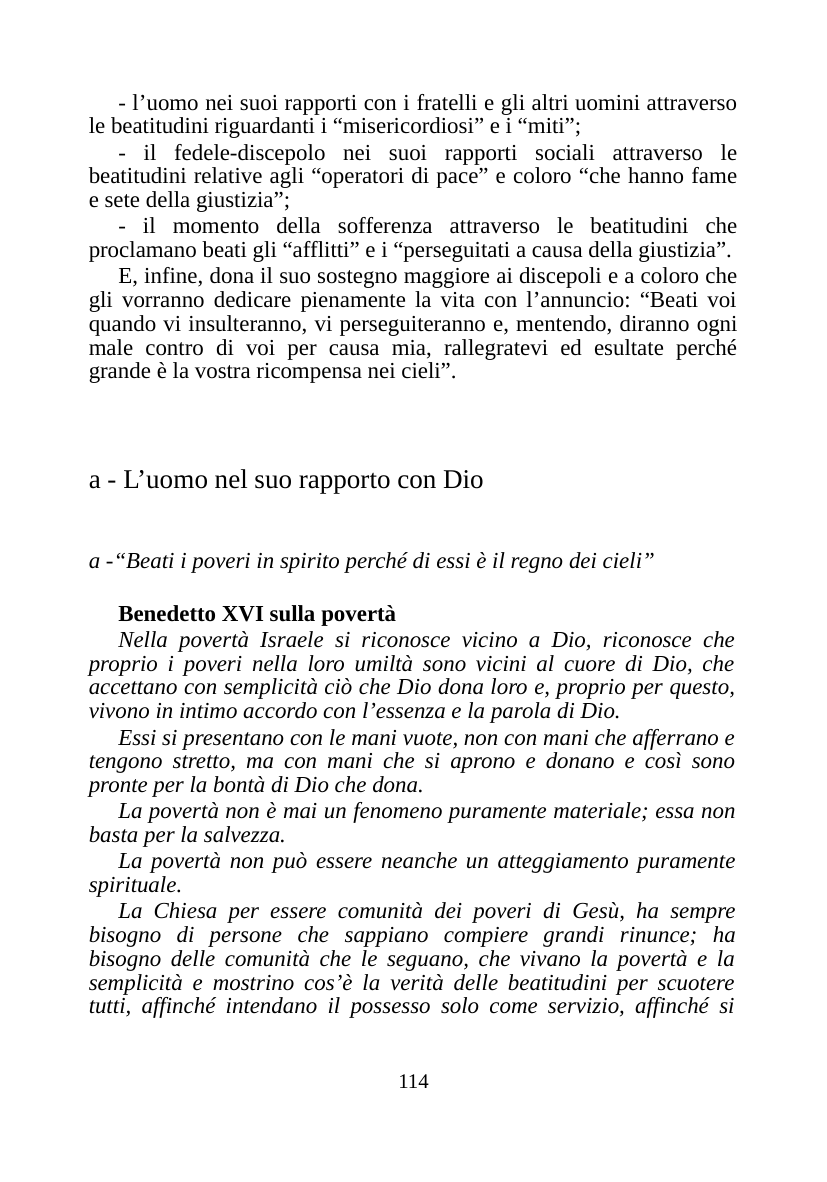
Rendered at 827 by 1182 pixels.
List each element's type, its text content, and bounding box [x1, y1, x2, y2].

text Nella povertà Israele si riconosce vicino a Dio, riconosce che proprio i poveri nella loro umiltà sono vicini al cuore di Dio, che accettano con semplicità ciò che Dio dona loro e, proprio per questo, vivono in intimo accordo con l’essenza e la parola di Dio. [88, 626, 738, 723]
text E, infine, dona il suo sostegno maggiore ai discepoli e a coloro che gli vorranno dedicare pienamente la vita con l’annuncio: “Beati voi quando vi insulteranno, vi perseguiteranno e, mentendo, diranno ogni male contro di voi per causa mia, rallegratevi ed esultate perché grande è la vostra ricompensa nei cieli”. [88, 263, 738, 384]
text La povertà non può essere neanche un atteggiamento puramente spirituale. [88, 847, 738, 898]
text - l’uomo nei suoi rapporti con i fratelli e gli altri uomini attraverso le beatitudini riguardanti i “misericordiosi” e i “miti”; [88, 88, 738, 139]
text - il momento della sofferenza attraverso le beatitudini che proclamano beati gli “afflitti” e i “perseguitati a causa della giustizia”. [88, 212, 738, 263]
subtitle a - L’uomo nel suo rapporto con Dio [88, 463, 738, 494]
text La povertà non è mai un fenomeno puramente materiale; essa non basta per la salvezza. [88, 797, 738, 847]
text Essi si presentano con le mani vuote, non con mani che afferrano e tengono stretto, ma con mani che si aprono e donano e così sono pronte per la bontà di Dio che dona. [88, 723, 738, 797]
text La Chiesa per essere comunità dei poveri di Gesù, ha sempre bisogno di persone che sappiano compiere grandi rinunce; ha bisogno delle comunità che le seguano, che vivano la povertà e la semplicità e mostrino cos’è la verità delle beatitudini per scuotere tutti, affinché intendano il possesso solo come servizio, affinché si [88, 898, 738, 1019]
text a -“Beati i poveri in spirito perché di essi è il regno dei cieli” [88, 547, 738, 573]
text - il fedele-discepolo nei suoi rapporti sociali attraverso le beatitudini relative agli “operatori di pace” e coloro “che hanno fame e sete della giustizia”; [88, 139, 738, 212]
text Benedetto XVI sulla povertà [88, 599, 738, 626]
